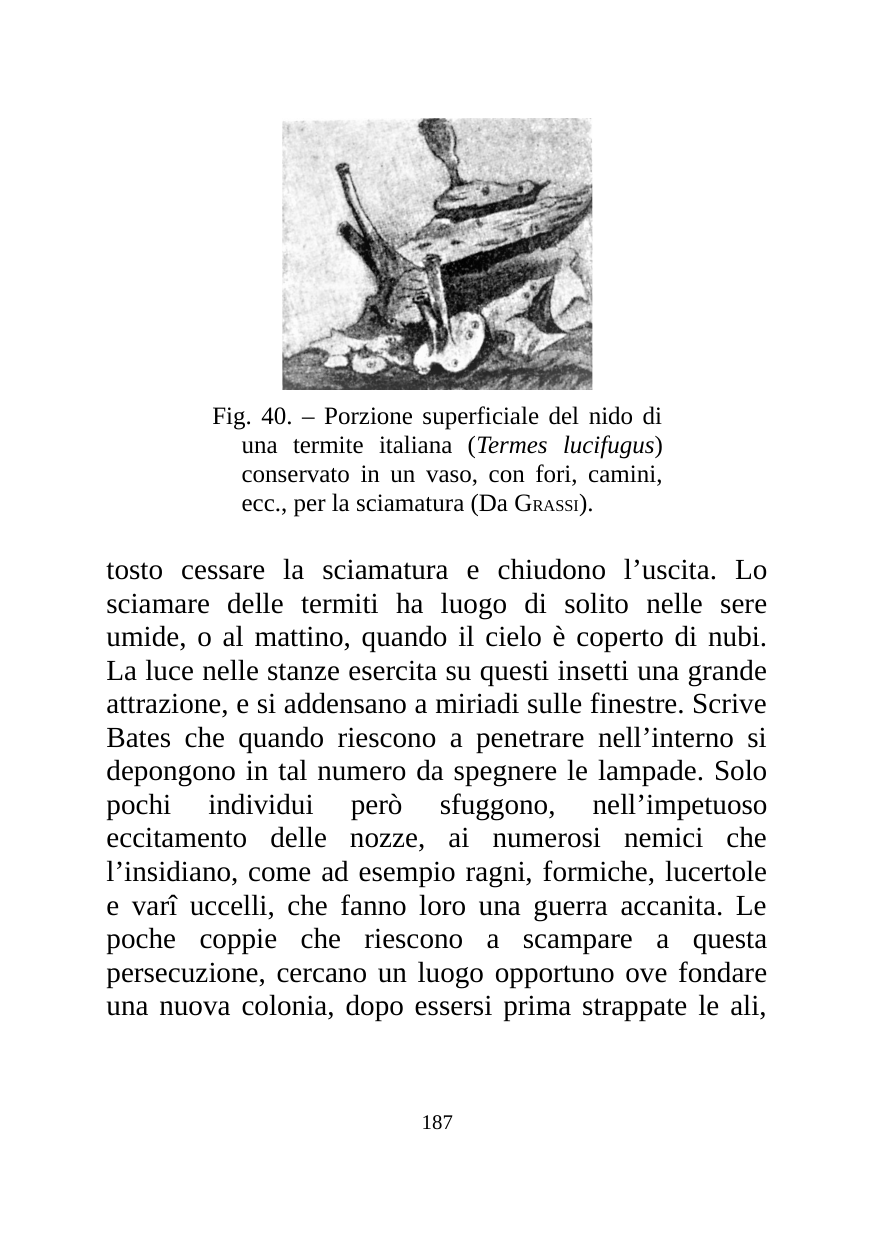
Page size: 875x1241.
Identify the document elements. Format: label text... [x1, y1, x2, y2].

picture [282, 118, 593, 390]
text tosto cessare la sciamatura e chiudono l’uscita. Lo sciamare delle termiti ha luogo di solito nelle sere umide, o al mattino, quando il cielo è coperto di nubi. La luce nelle stanze esercita su questi insetti una grande attrazione, e si addensano a miriadi sulle finestre. Scrive Bates che quando riescono a penetrare nell’interno si depongono in tal numero da spegnere le lampade. Solo pochi individui però sfuggono, nell’impetuoso eccitamento delle nozze, ai numerosi nemici che l’insidiano, come ad esempio ragni, formiche, lucertole e varî uccelli, che fanno loro una guerra accanita. Le poche coppie che riescono a scampare a questa persecuzione, cercano un luogo opportuno ove fondare una nuova colonia, dopo essersi prima strappate le ali, [106, 106, 768, 1022]
text Fig. 40. – Porzione superficiale del nido di una termite italiana (Termes lucifugus) conservato in un vaso, con fori, camini, ecc., per la sciamatura (Da Grassi). [212, 390, 663, 516]
